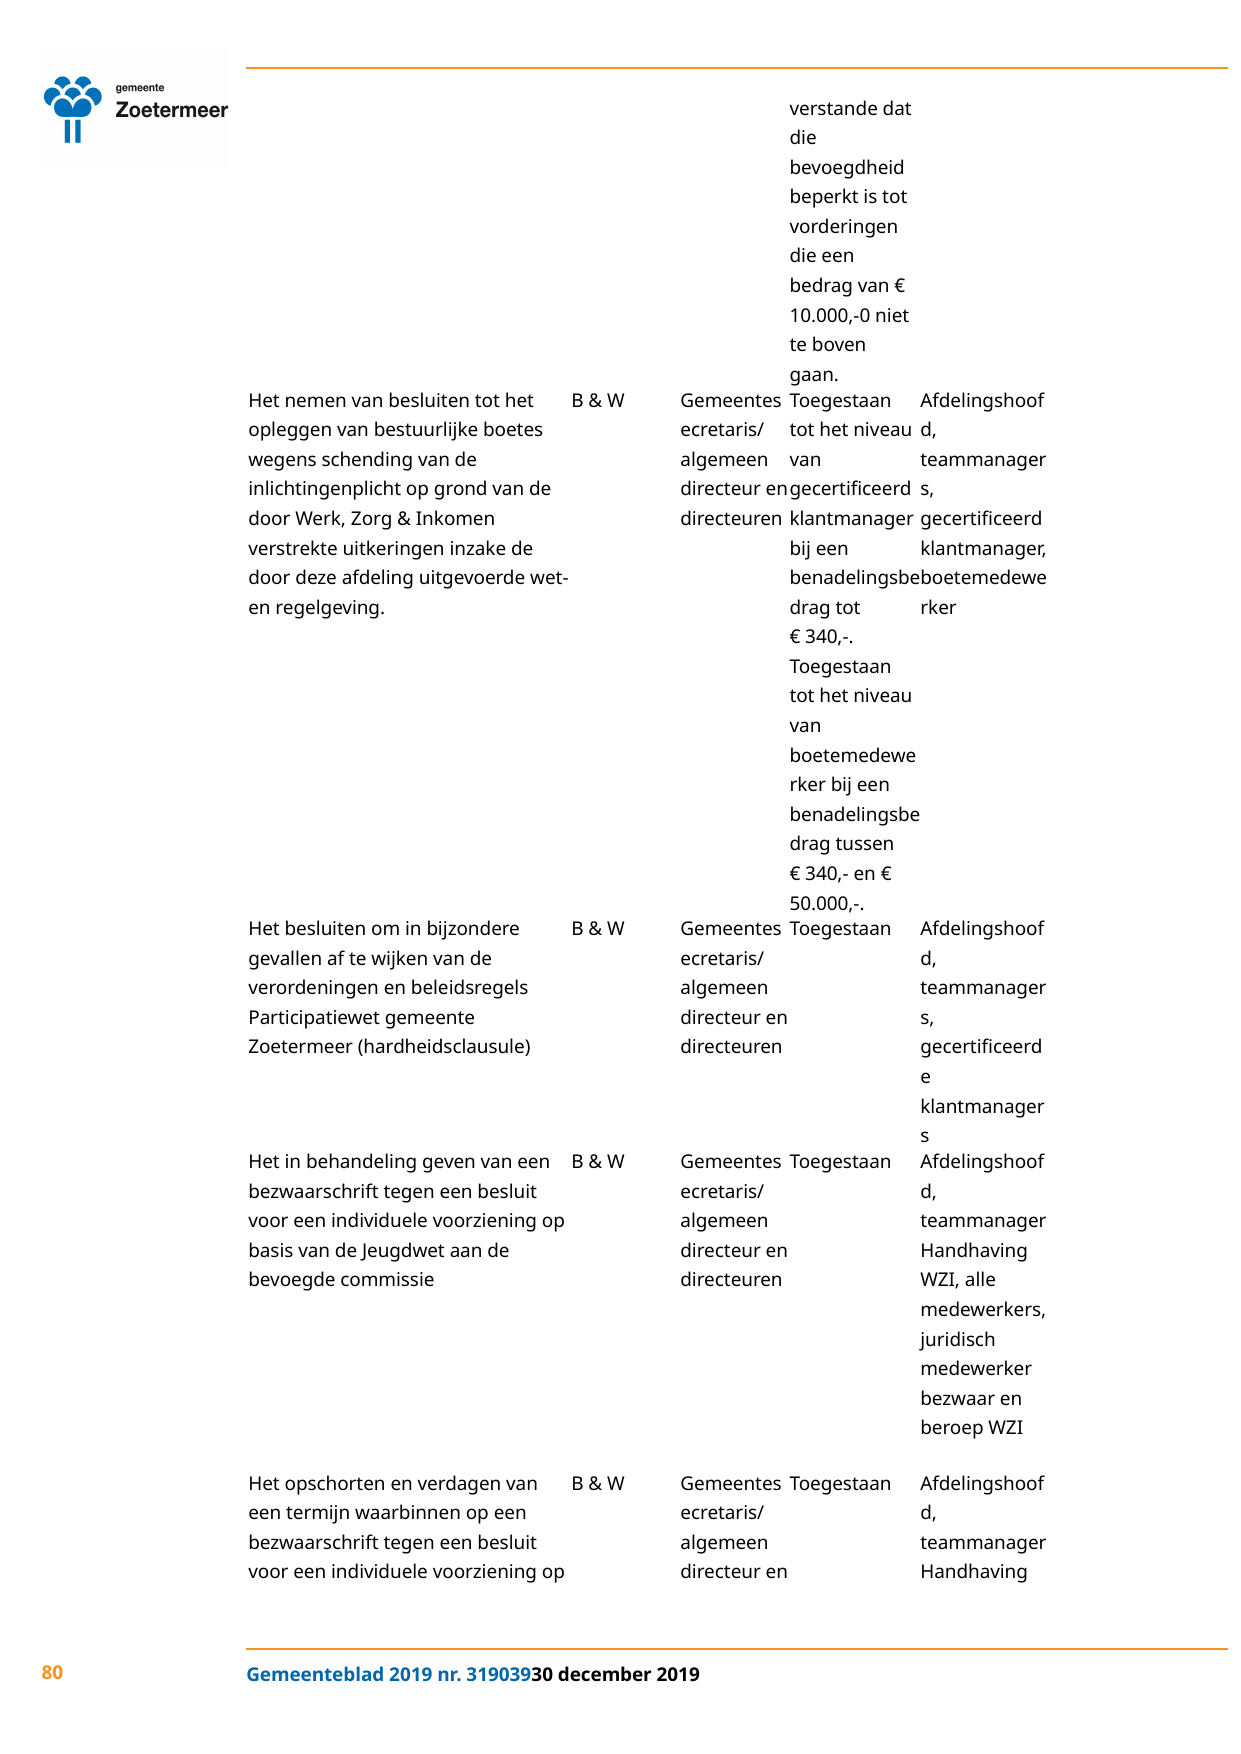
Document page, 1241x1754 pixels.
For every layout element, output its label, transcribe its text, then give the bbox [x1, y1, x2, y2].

table_cell B & W [571, 915, 680, 1148]
table_cell Gemeentesecretaris/ algemeen directeur en directeuren [680, 915, 789, 1148]
table_cell Het besluiten om in bijzondere gevallen af te wijken van de verordeningen en beleidsregels Participatiewet gemeente Zoetermeer (hardheidsclausule) [248, 915, 571, 1148]
table_cell Het nemen van besluiten tot het opleggen van bestuurlijke boetes wegens schending van de inlichtingenplicht op grond van de door Werk, Zorg & Inkomen verstrekte uitkeringen inzake de door deze afdeling uitgevoerde wet- en regelgeving. [248, 387, 571, 915]
picture [41, 47, 231, 172]
table_cell Afdelingshoofd, teammanager Handhaving [920, 1470, 1051, 1584]
table_cell Gemeentesecretaris/ algemeen directeur en directeuren [680, 387, 789, 915]
table_cell Afdelingshoofd, teammanager Handhaving WZI, alle medewerkers, juridisch medewerker bezwaar en beroep WZI [920, 1148, 1051, 1470]
table_cell [680, 95, 789, 387]
table_cell verstande dat die bevoegdheid beperkt is tot vorderingen die een bedrag van € 10.000,-0 niet te boven gaan. [789, 95, 920, 387]
table_cell Toegestaan [789, 1470, 920, 1584]
table_cell B & W [571, 387, 680, 915]
table_cell Toegestaan [789, 915, 920, 1148]
table_cell Toegestaan tot het niveau van gecertificeerd klantmanager bij een benadelingsbedrag tot € 340,-. Toegestaan tot het niveau van boetemedewerker bij een benadelingsbedrag tussen € 340,- en € 50.000,-. [789, 387, 920, 915]
table_cell Afdelingshoofd, teammanagers, gecertificeerde klantmanagers [920, 915, 1051, 1148]
table_cell Gemeentesecretaris/ algemeen directeur en [680, 1470, 789, 1584]
table_cell B & W [571, 1470, 680, 1584]
table_cell B & W [571, 1148, 680, 1470]
table_cell Toegestaan [789, 1148, 920, 1470]
table_cell [920, 95, 1051, 387]
table_cell Het opschorten en verdagen van een termijn waarbinnen op een bezwaarschrift tegen een besluit voor een individuele voorziening op [248, 1470, 571, 1584]
table_cell [571, 95, 680, 387]
table_cell Afdelingshoofd, teammanagers, gecertificeerd klantmanager, boetemedewerker [920, 387, 1051, 915]
table_cell Het in behandeling geven van een bezwaarschrift tegen een besluit voor een individuele voorziening op basis van de Jeugdwet aan de bevoegde commissie [248, 1148, 571, 1470]
table_cell Gemeentesecretaris/ algemeen directeur en directeuren [680, 1148, 789, 1470]
table_cell [248, 95, 571, 387]
